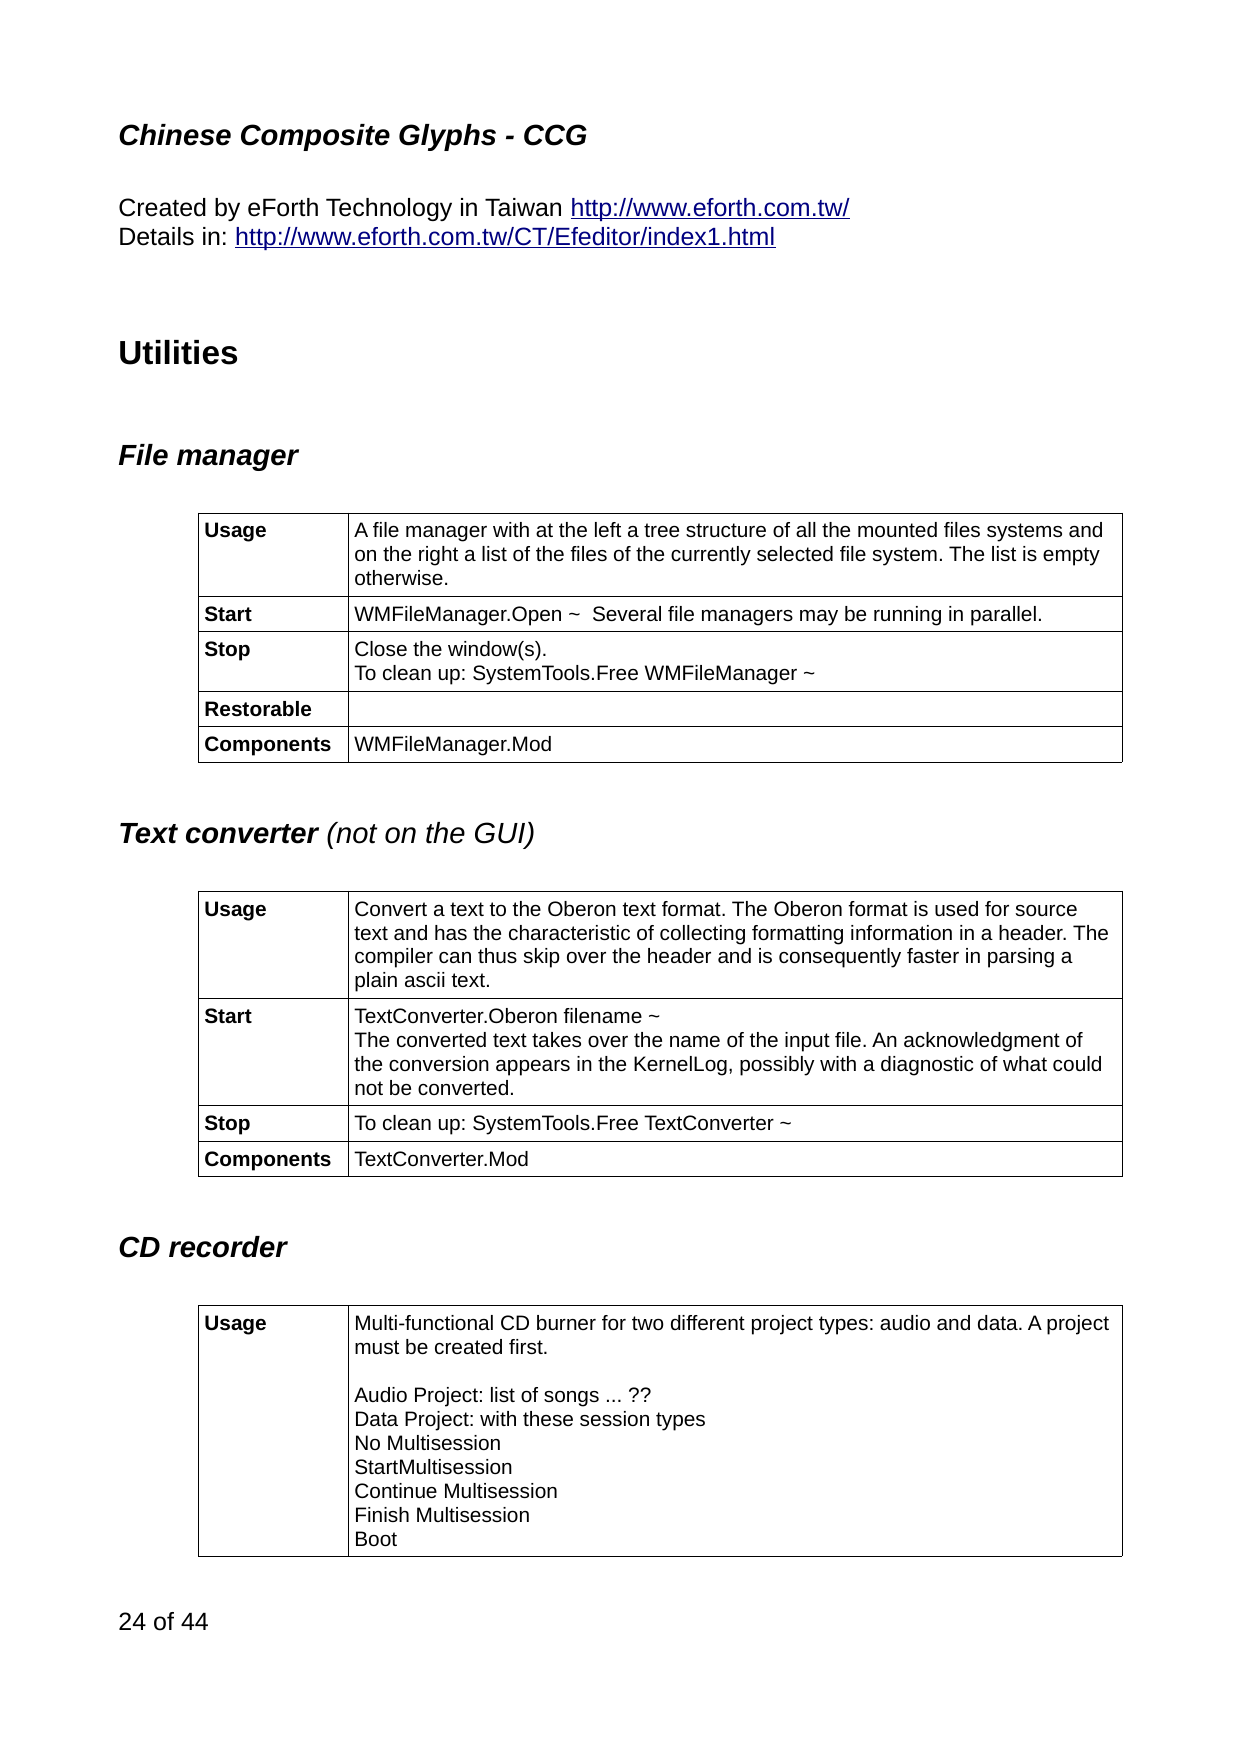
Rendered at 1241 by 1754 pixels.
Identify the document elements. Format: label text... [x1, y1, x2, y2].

table_cell Close the window(s). To clean up: SystemTools.Free WMFileManager ~ [349, 632, 1122, 691]
subtitle Text converter (not on the GUI) [118, 816, 1122, 849]
table_header Convert a text to the Oberon text format. The Oberon format is used for source text and has the characteristic of collecting formatting information in a header. The compiler can thus skip over the header and is consequently faster in parsing a plain ascii text. [349, 892, 1122, 998]
table_cell Start [199, 597, 348, 631]
table_header Multi-functional CD burner for two different project types: audio and data. A project must be created first. Audio Project: list of songs ... ?? Data Project: with these session types No Multisession StartMultisession Continue Multisession Finish Multisession Boot [349, 1306, 1122, 1556]
table_cell To clean up: SystemTools.Free TextConverter ~ [349, 1106, 1122, 1141]
table_cell WMFileManager.Mod [349, 727, 1122, 762]
table_cell [349, 692, 1122, 726]
table_cell TextConverter.Mod [349, 1142, 1122, 1176]
table_cell Components [199, 1142, 348, 1176]
subtitle Utilities [118, 333, 1122, 371]
subtitle CD recorder [118, 1230, 1122, 1264]
subtitle File manager [118, 438, 1122, 471]
table_cell Stop [199, 632, 348, 691]
table_header Usage [199, 514, 348, 596]
table_cell Start [199, 999, 348, 1105]
table_cell Components [199, 727, 348, 762]
table_cell WMFileManager.Open ~ Several file managers may be running in parallel. [349, 597, 1122, 631]
text Created by eForth Technology in Taiwan http://www.eforth.com.tw/ [118, 193, 1122, 222]
table_cell TextConverter.Oberon filename ~ The converted text takes over the name of the input file. An acknowledgment of the conversion appears in the KernelLog, possibly with a diagnostic of what could not be converted. [349, 999, 1122, 1105]
table_header Usage [199, 1306, 348, 1556]
table_header A file manager with at the left a tree structure of all the mounted files systems and on the right a list of the files of the currently selected file system. The list is empty otherwise. [349, 514, 1122, 596]
table_cell Restorable [199, 692, 348, 726]
table_cell Stop [199, 1106, 348, 1141]
table_header Usage [199, 892, 348, 998]
subtitle Chinese Composite Glyphs - CCG [118, 118, 1122, 152]
text Details in: http://www.eforth.com.tw/CT/Efeditor/index1.html [118, 222, 1122, 250]
